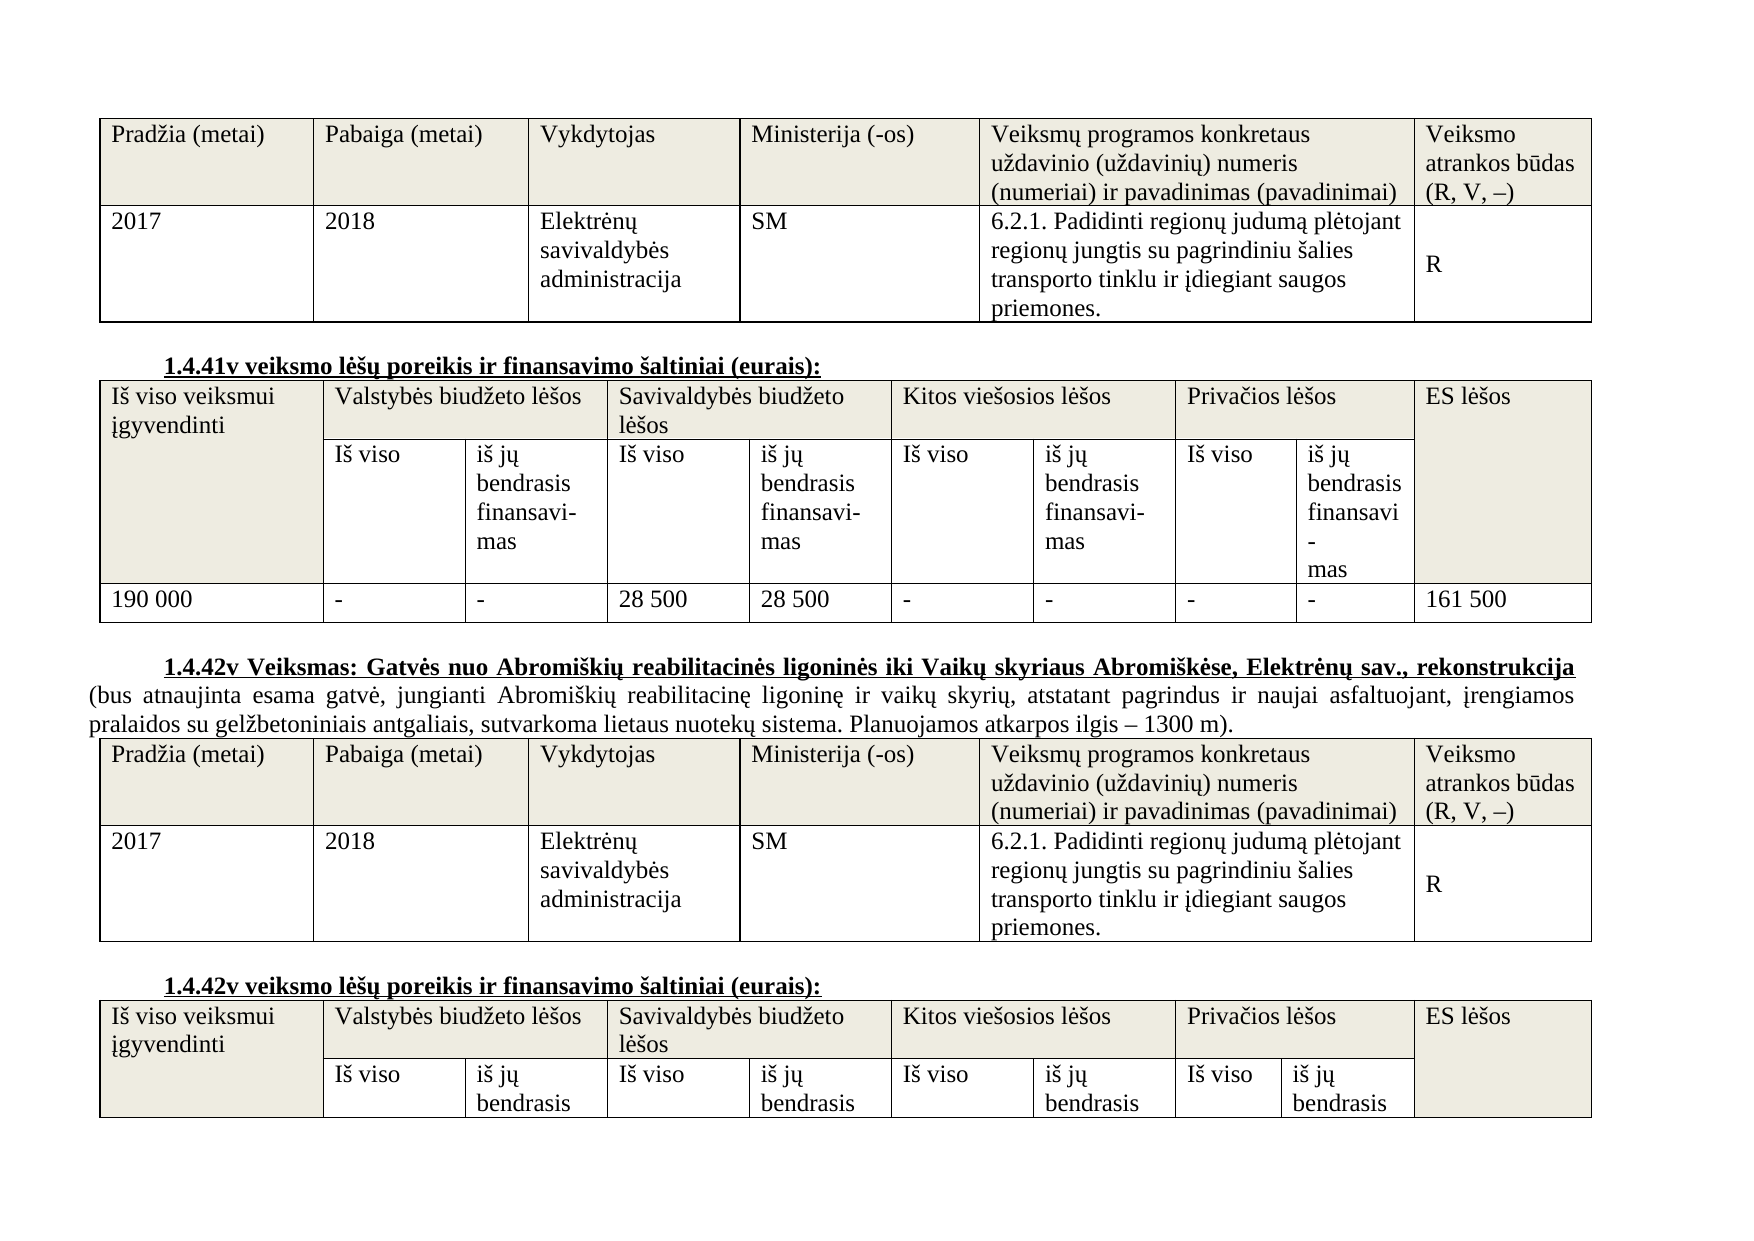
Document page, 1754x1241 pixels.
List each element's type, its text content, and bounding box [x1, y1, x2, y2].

table_cell 2017 [101, 826, 313, 941]
text 1.4.42v veiksmo lėšų poreikis ir finansavimo šaltiniai (eurais): [89, 971, 1577, 1000]
table_cell iš jų bendrasis [466, 1059, 607, 1117]
table_cell iš jų bendrasis finansavi- mas [1034, 440, 1175, 583]
table_header Savivaldybės biudžeto lėšos [608, 381, 891, 438]
table_header Privačios lėšos [1176, 381, 1414, 438]
table_header Vykdytojas [529, 739, 739, 825]
table_cell iš jų bendrasis finansavi- mas [750, 440, 891, 583]
table_header Kitos viešosios lėšos [892, 1001, 1175, 1058]
table_cell 6.2.1. Padidinti regionų judumą plėtojant regionų jungtis su pagrindiniu šalies transporto tinklu ir įdiegiant saugos priemones. [980, 206, 1414, 321]
table_header Veiksmų programos konkretaus uždavinio (uždavinių) numeris (numeriai) ir pavadinimas (pavadinimai) [980, 119, 1414, 205]
table_header ES lėšos [1415, 381, 1591, 583]
table_cell SM [741, 206, 979, 321]
table_header Ministerija (-os) [741, 119, 979, 205]
table_header ES lėšos [1415, 1001, 1591, 1117]
table_cell - [1297, 584, 1414, 622]
table_cell Elektrėnų savivaldybės administracija [529, 826, 739, 941]
table_cell iš jų bendrasis [1034, 1059, 1175, 1117]
table_header Valstybės biudžeto lėšos [324, 381, 607, 438]
table_cell - [324, 584, 465, 622]
table_header Ministerija (-os) [741, 739, 979, 825]
text 1.4.41v veiksmo lėšų poreikis ir finansavimo šaltiniai (eurais): [89, 351, 1577, 380]
table_cell Iš viso [892, 1059, 1033, 1117]
text 1.4.42v Veiksmas: Gatvės nuo Abromiškių reabilitacinės ligoninės iki Vaikų skyriaus Abromiškėse, Elektrėnų sav., rekonstrukcija (bus atnaujinta esama gatvė, jungianti Abromiškių reabilitacinę ligoninę ir vaikų skyrių, atstatant pagrindus ir naujai asfaltuojant, įrengiamos pralaidos su gelžbetoniniais antgaliais, sutvarkoma lietaus nuotekų sistema. Planuojamos atkarpos ilgis – 1300 m). [89, 652, 1577, 738]
table_header Pradžia (metai) [101, 119, 313, 205]
table_cell - [466, 584, 607, 622]
table_cell Iš viso [1176, 1059, 1281, 1117]
table_cell 2018 [314, 826, 528, 941]
table_cell Iš viso [608, 440, 749, 583]
table_cell iš jų bendrasis [1282, 1059, 1414, 1117]
table_cell 28 500 [750, 584, 891, 622]
table_cell Iš viso [324, 440, 465, 583]
table_cell 2017 [101, 206, 313, 321]
table_cell Iš viso [1176, 440, 1296, 583]
table_cell Iš viso [324, 1059, 465, 1117]
table_header Iš viso veiksmui įgyvendinti [101, 1001, 323, 1117]
table_header Kitos viešosios lėšos [892, 381, 1175, 438]
table_header Pabaiga (metai) [314, 119, 528, 205]
table_cell iš jų bendrasis [750, 1059, 891, 1117]
table_cell 161 500 [1415, 584, 1591, 622]
table_header Veiksmo atrankos būdas (R, V, –) [1415, 119, 1591, 205]
table_header Iš viso veiksmui įgyvendinti [101, 381, 323, 583]
table_cell Elektrėnų savivaldybės administracija [529, 206, 739, 321]
table_cell - [892, 584, 1033, 622]
table_cell 190 000 [101, 584, 323, 622]
table_header Veiksmo atrankos būdas (R, V, –) [1415, 739, 1591, 825]
table_header Pabaiga (metai) [314, 739, 528, 825]
table_header Vykdytojas [529, 119, 739, 205]
table_cell - [1034, 584, 1175, 622]
table_cell SM [741, 826, 979, 941]
table_cell iš jų bendrasis finansavi- mas [1297, 440, 1414, 583]
table_cell iš jų bendrasis finansavi- mas [466, 440, 607, 583]
table_cell Iš viso [608, 1059, 749, 1117]
table_cell R [1415, 206, 1591, 321]
table_cell 2018 [314, 206, 528, 321]
table_cell Iš viso [892, 440, 1033, 583]
table_cell - [1176, 584, 1296, 622]
table_header Savivaldybės biudžeto lėšos [608, 1001, 891, 1058]
table_header Valstybės biudžeto lėšos [324, 1001, 607, 1058]
table_header Pradžia (metai) [101, 739, 313, 825]
table_header Veiksmų programos konkretaus uždavinio (uždavinių) numeris (numeriai) ir pavadinimas (pavadinimai) [980, 739, 1414, 825]
table_cell 6.2.1. Padidinti regionų judumą plėtojant regionų jungtis su pagrindiniu šalies transporto tinklu ir įdiegiant saugos priemones. [980, 826, 1414, 941]
table_cell 28 500 [608, 584, 749, 622]
table_header Privačios lėšos [1176, 1001, 1414, 1058]
table_cell R [1415, 826, 1591, 941]
